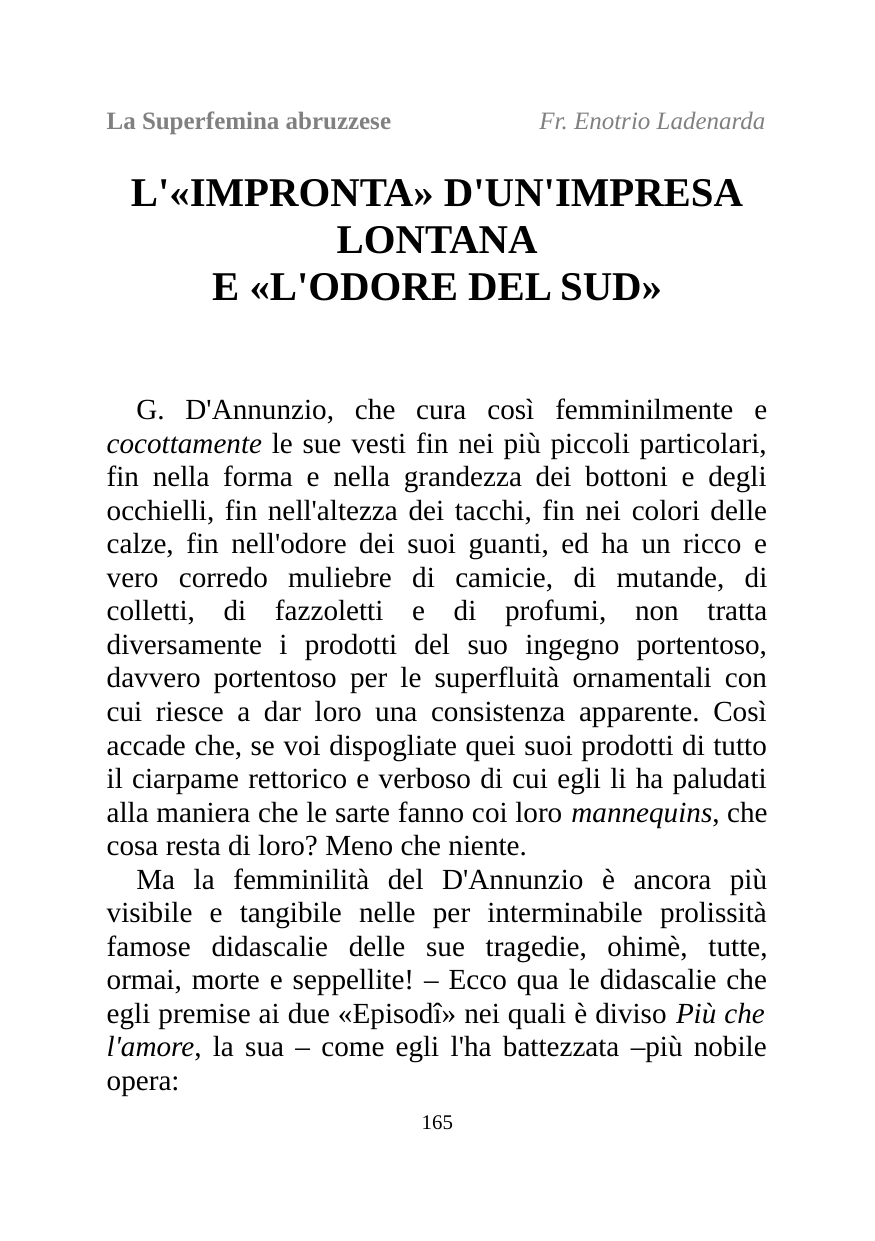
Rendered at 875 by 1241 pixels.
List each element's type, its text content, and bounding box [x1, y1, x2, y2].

text Ma la femminilità del D'Annunzio è ancora più visibile e tangibile nelle per interminabile prolissità famose didascalie delle sue tragedie, ohimè, tutte, ormai, morte e seppellite! – Ecco qua le didascalie che egli premise ai due «Episodî» nei quali è diviso Più che l'amore, la sua – come egli l'ha battezzata –più nobile opera: [106, 862, 768, 1097]
subtitle L'«IMPRONTA» D'UN'IMPRESA LONTANA E «L'ODORE DEL SUD» [106, 168, 768, 309]
text G. D'Annunzio, che cura così femminilmente e cocottamente le sue vesti fin nei più piccoli particolari, fin nella forma e nella grandezza dei bottoni e degli occhielli, fin nell'altezza dei tacchi, fin nei colori delle calze, fin nell'odore dei suoi guanti, ed ha un ricco e vero corredo muliebre di camicie, di mutande, di colletti, di fazzoletti e di profumi, non tratta diversamente i prodotti del suo ingegno portentoso, davvero portentoso per le superfluità ornamentali con cui riesce a dar loro una consistenza apparente. Così accade che, se voi dispogliate quei suoi prodotti di tutto il ciarpame rettorico e verboso di cui egli li ha paludati alla maniera che le sarte fanno coi loro mannequins, che cosa resta di loro? Meno che niente. [106, 392, 768, 862]
